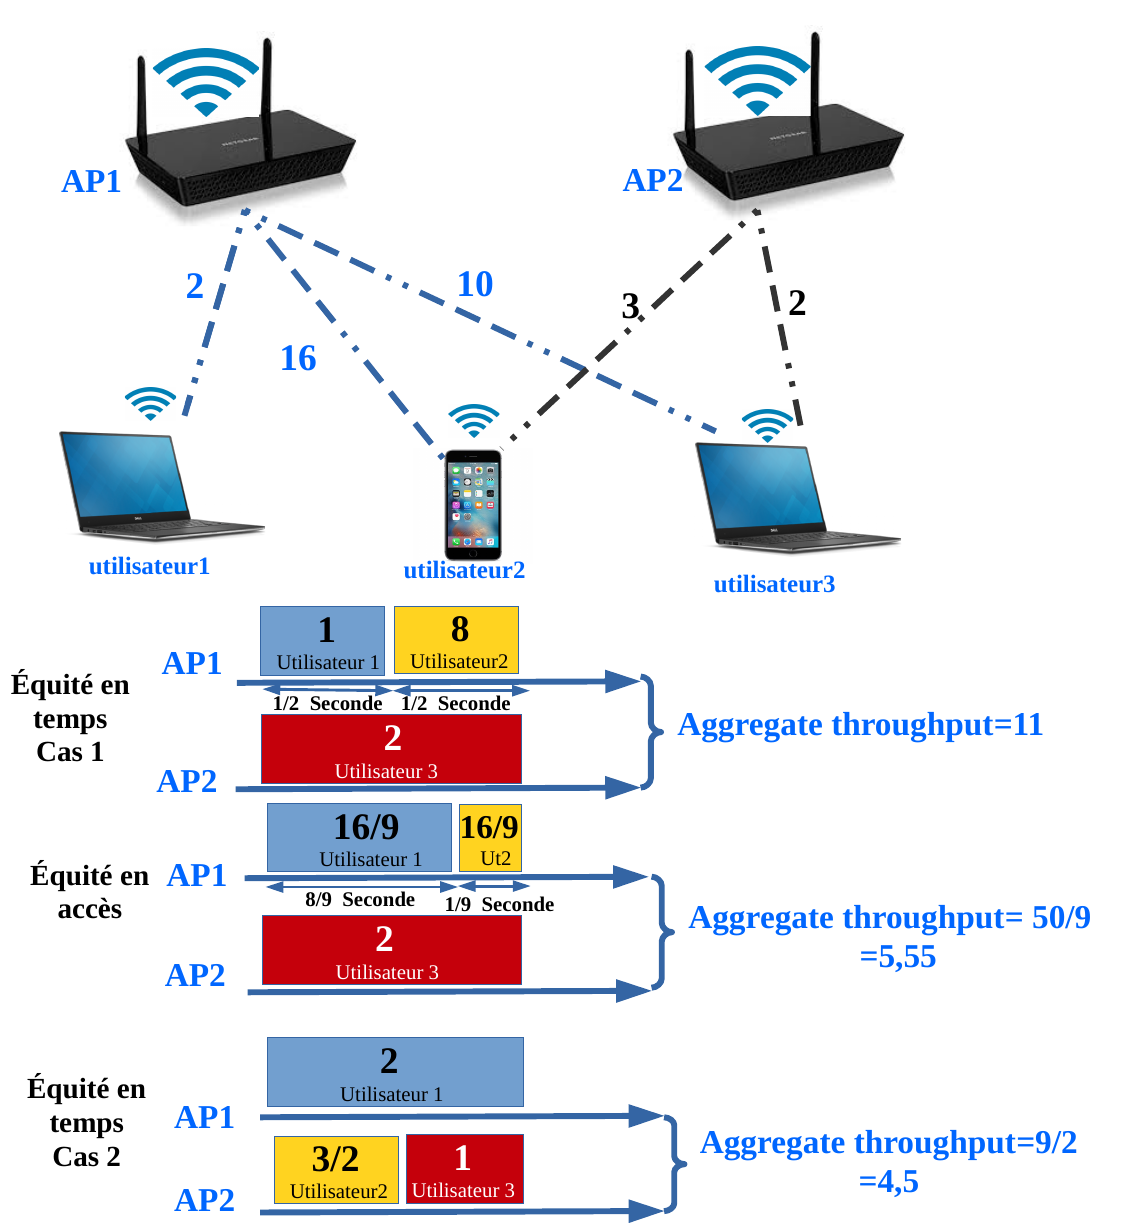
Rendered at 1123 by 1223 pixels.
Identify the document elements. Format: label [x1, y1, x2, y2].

picture [160, 387, 177, 395]
picture [694, 414, 902, 557]
picture [484, 404, 500, 412]
picture [741, 409, 758, 417]
picture [74, 31, 395, 239]
picture [448, 404, 464, 412]
picture [413, 448, 534, 564]
picture [448, 409, 500, 438]
picture [777, 409, 794, 417]
picture [622, 25, 944, 233]
picture [124, 392, 177, 421]
picture [629, 172, 636, 182]
picture [58, 431, 266, 545]
picture [124, 387, 141, 395]
